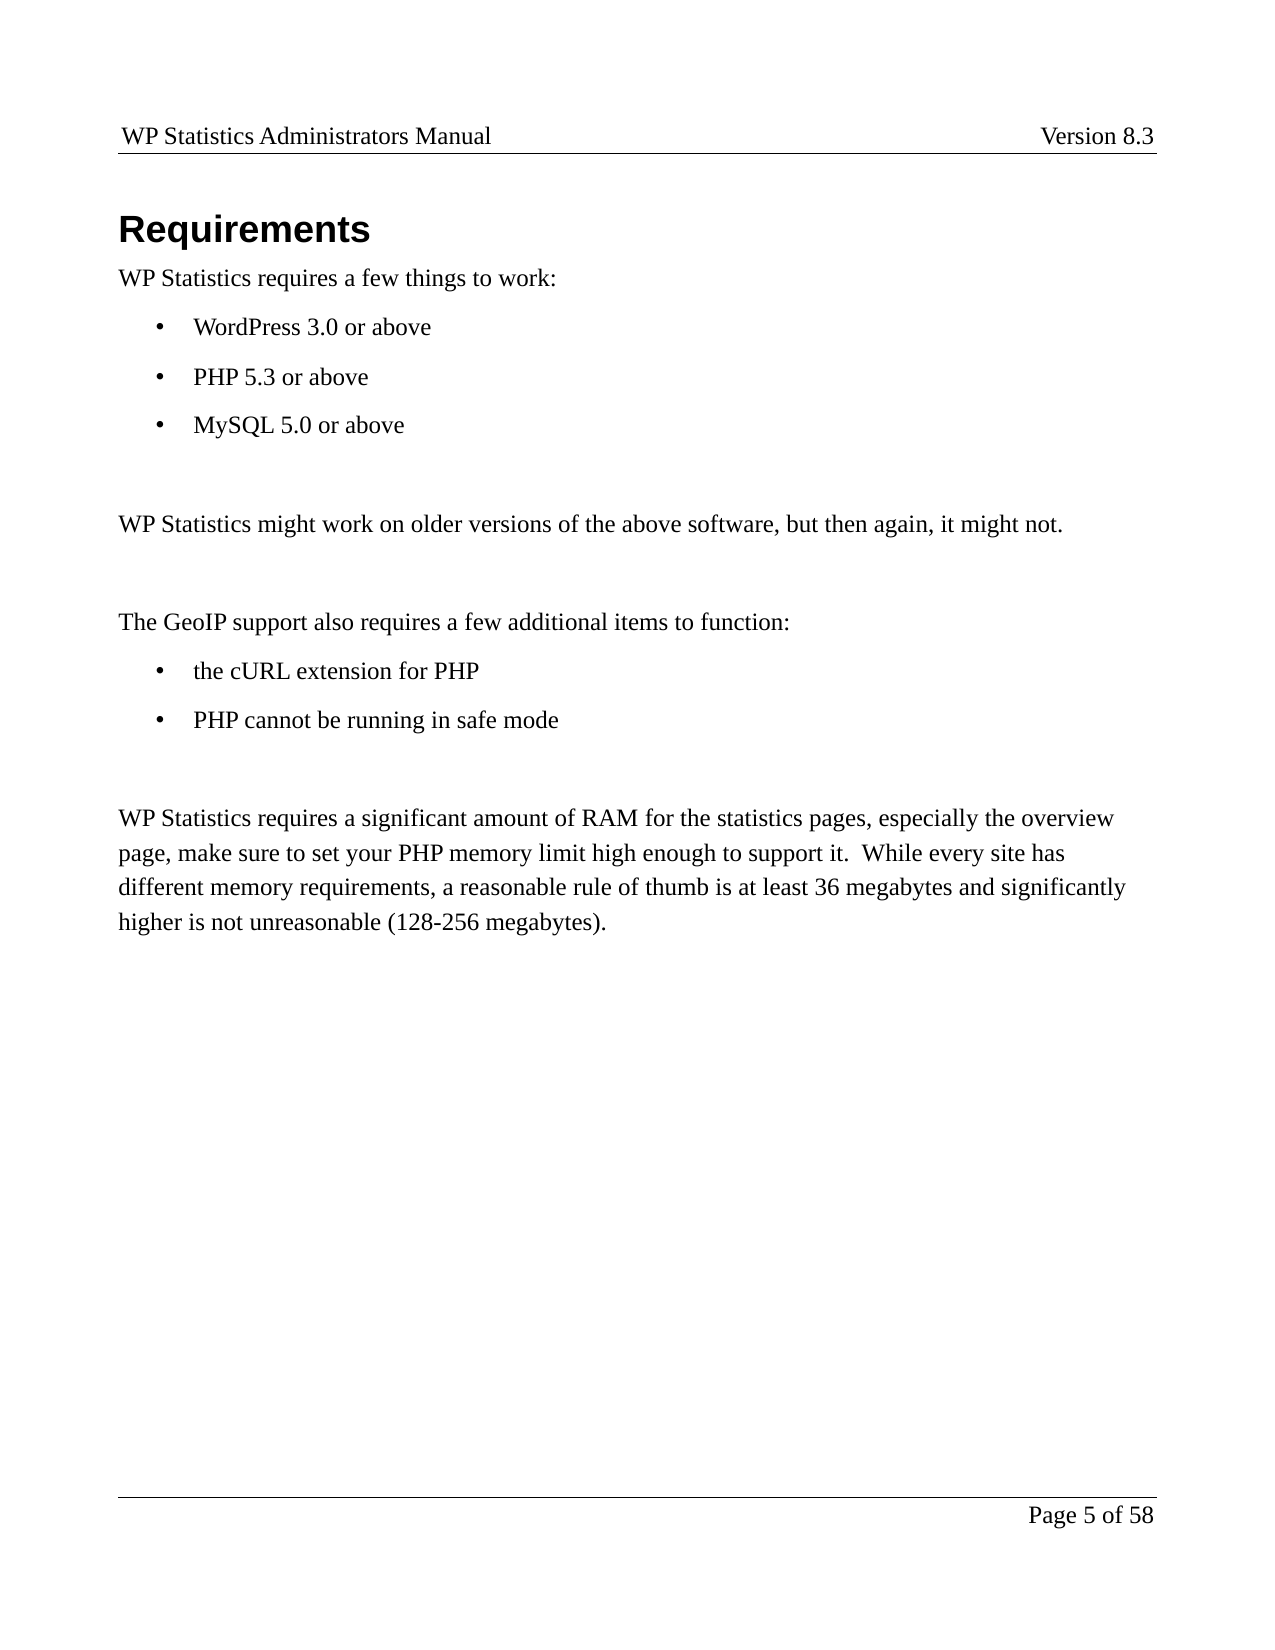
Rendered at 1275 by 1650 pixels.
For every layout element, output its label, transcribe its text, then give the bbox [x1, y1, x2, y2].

list MySQL 5.0 or above [156, 411, 1157, 439]
text WP Statistics requires a significant amount of RAM for the statistics pages, especially the overview page, make sure to set your PHP memory limit high enough to support it. While every site has different memory requirements, a reasonable rule of thumb is at least 36 megabytes and significantly higher is not unreasonable (128-256 megabytes). [118, 803, 1157, 935]
list WordPress 3.0 or above [156, 312, 1157, 341]
subtitle Requirements [118, 207, 1157, 251]
text The GeoIP support also requires a few additional items to function: [118, 607, 1157, 636]
list the cURL extension for PHP [156, 656, 1157, 685]
text WP Statistics requires a few things to work: [118, 263, 1157, 292]
text WP Statistics might work on older versions of the above software, but then again, it might not. [118, 509, 1157, 537]
list PHP 5.3 or above [156, 362, 1157, 390]
list PHP cannot be running in safe mode [156, 705, 1157, 734]
